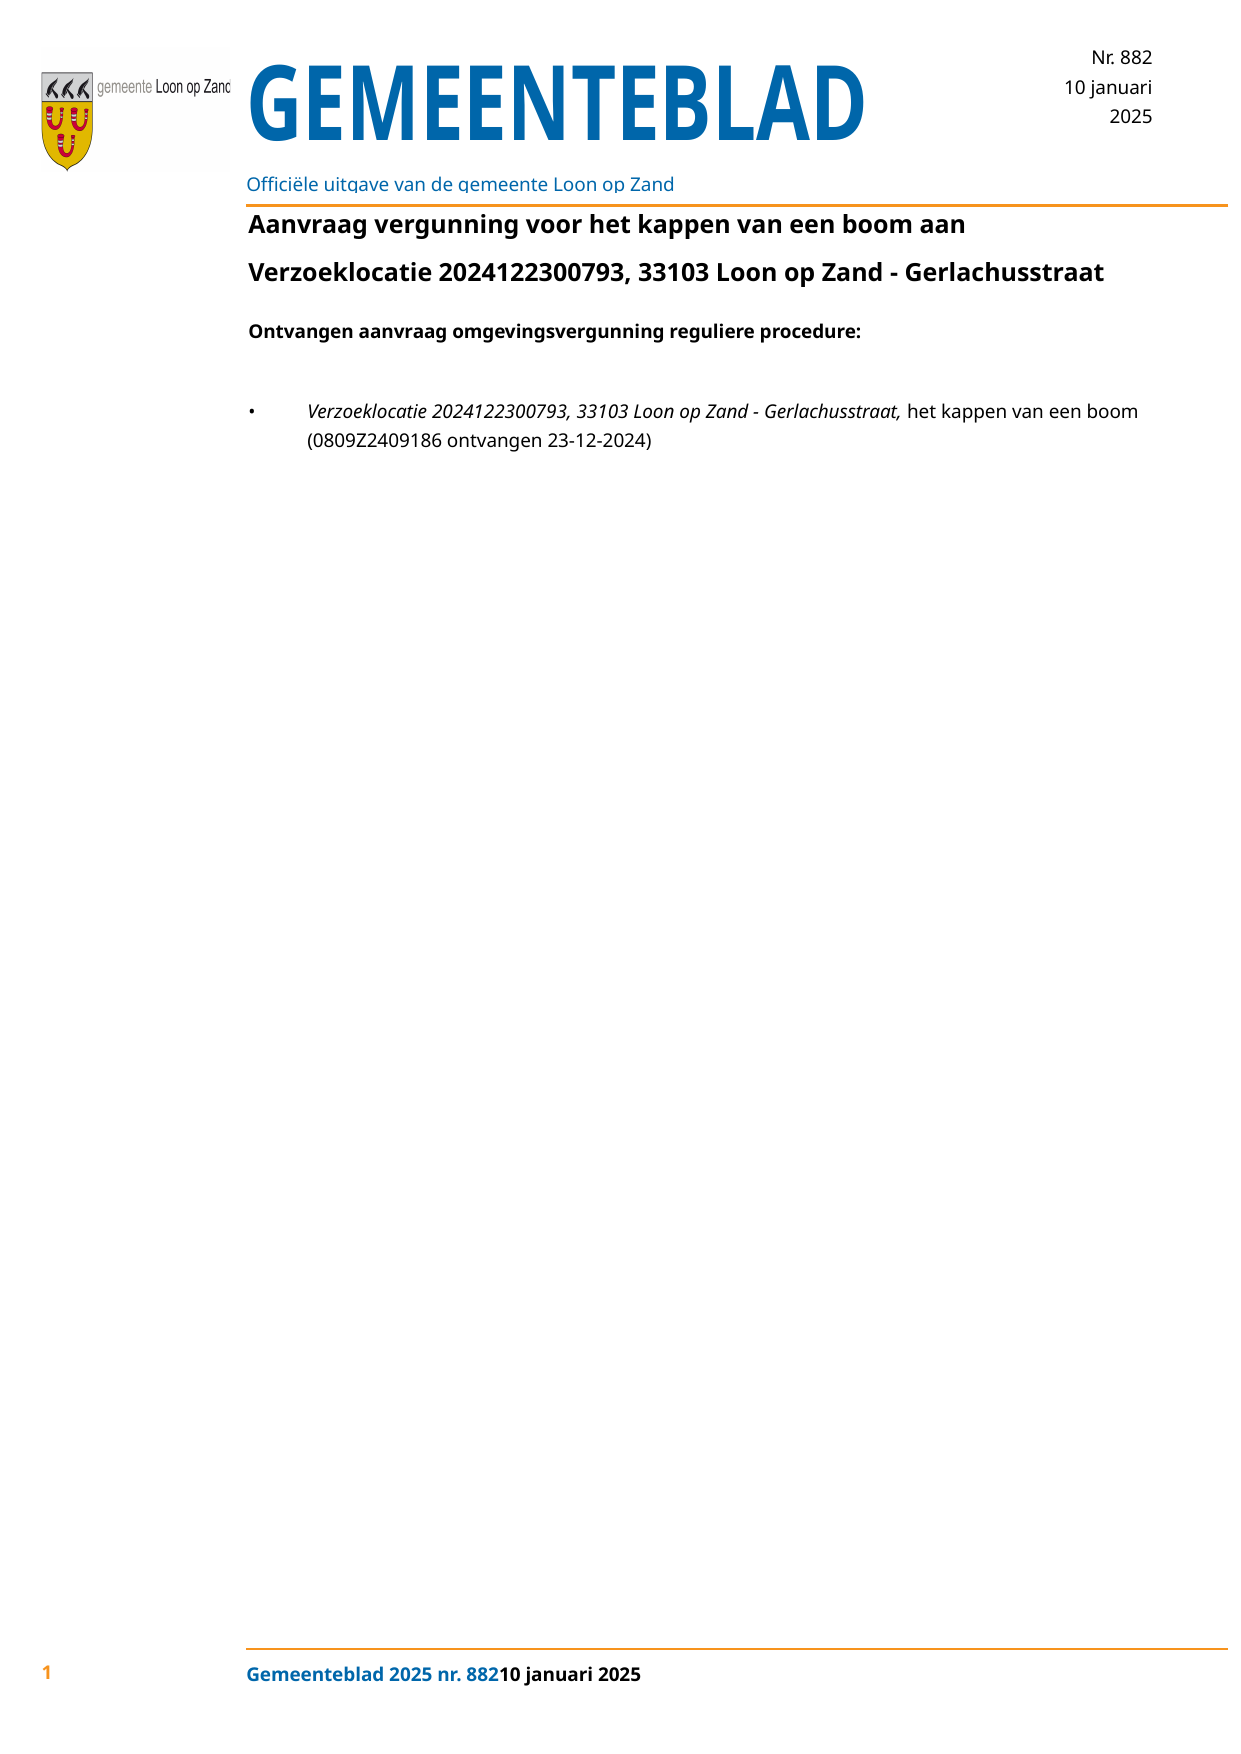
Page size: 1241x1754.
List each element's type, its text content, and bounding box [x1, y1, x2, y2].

text Ontvangen aanvraag omgevingsvergunning reguliere procedure: [248, 318, 1152, 344]
text Aanvraag vergunning voor het kappen van een boom aan Verzoeklocatie 2024122300793, 33103 Loon op Zand - Gerlachusstraat [248, 207, 1152, 288]
list Verzoeklocatie 2024122300793, 33103 Loon op Zand - Gerlachusstraat, het kappen van een boom (0809Z2409186 ontvangen 23-12-2024) [248, 398, 1152, 453]
picture [41, 47, 231, 172]
